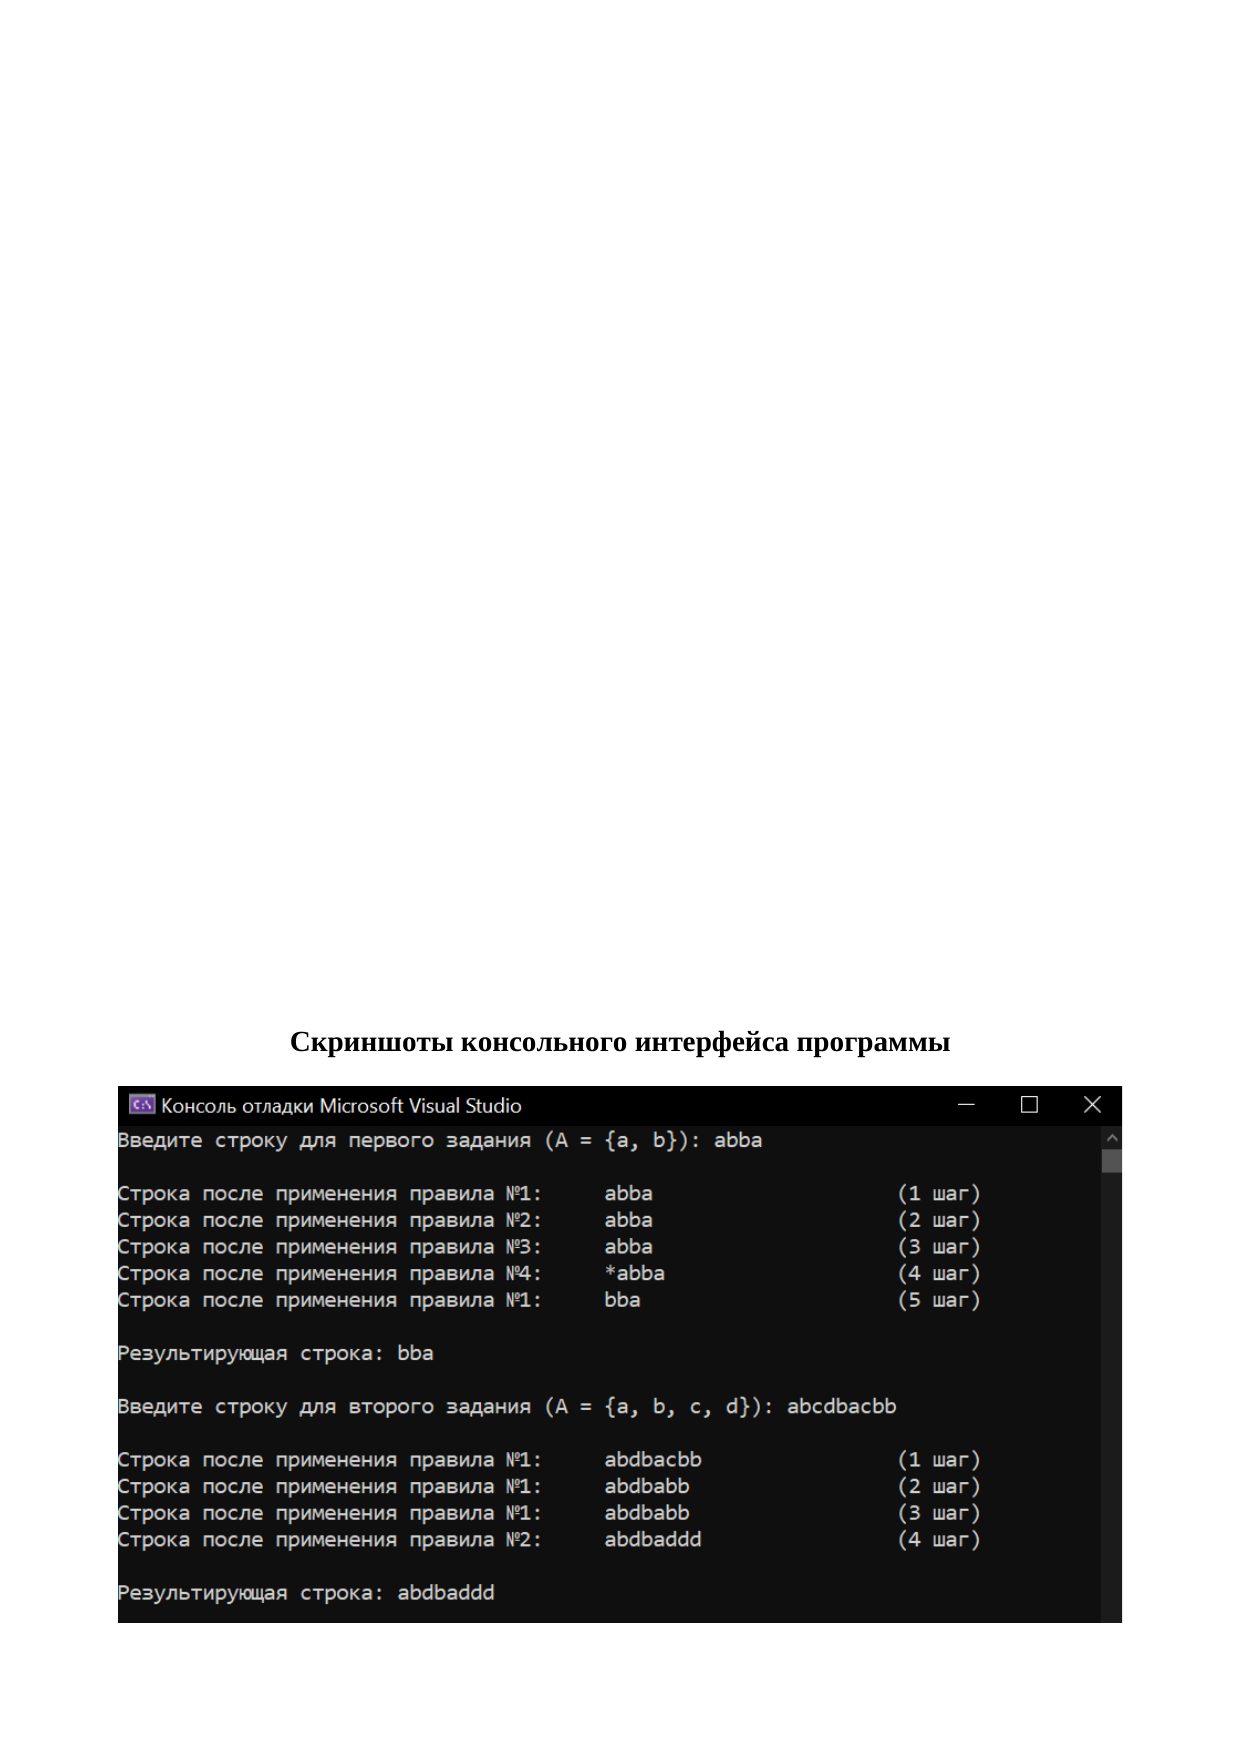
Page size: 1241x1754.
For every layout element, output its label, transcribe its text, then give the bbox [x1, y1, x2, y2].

text Скриншоты консольного интерфейса программы [118, 1024, 1122, 1057]
picture [118, 1086, 1123, 1623]
